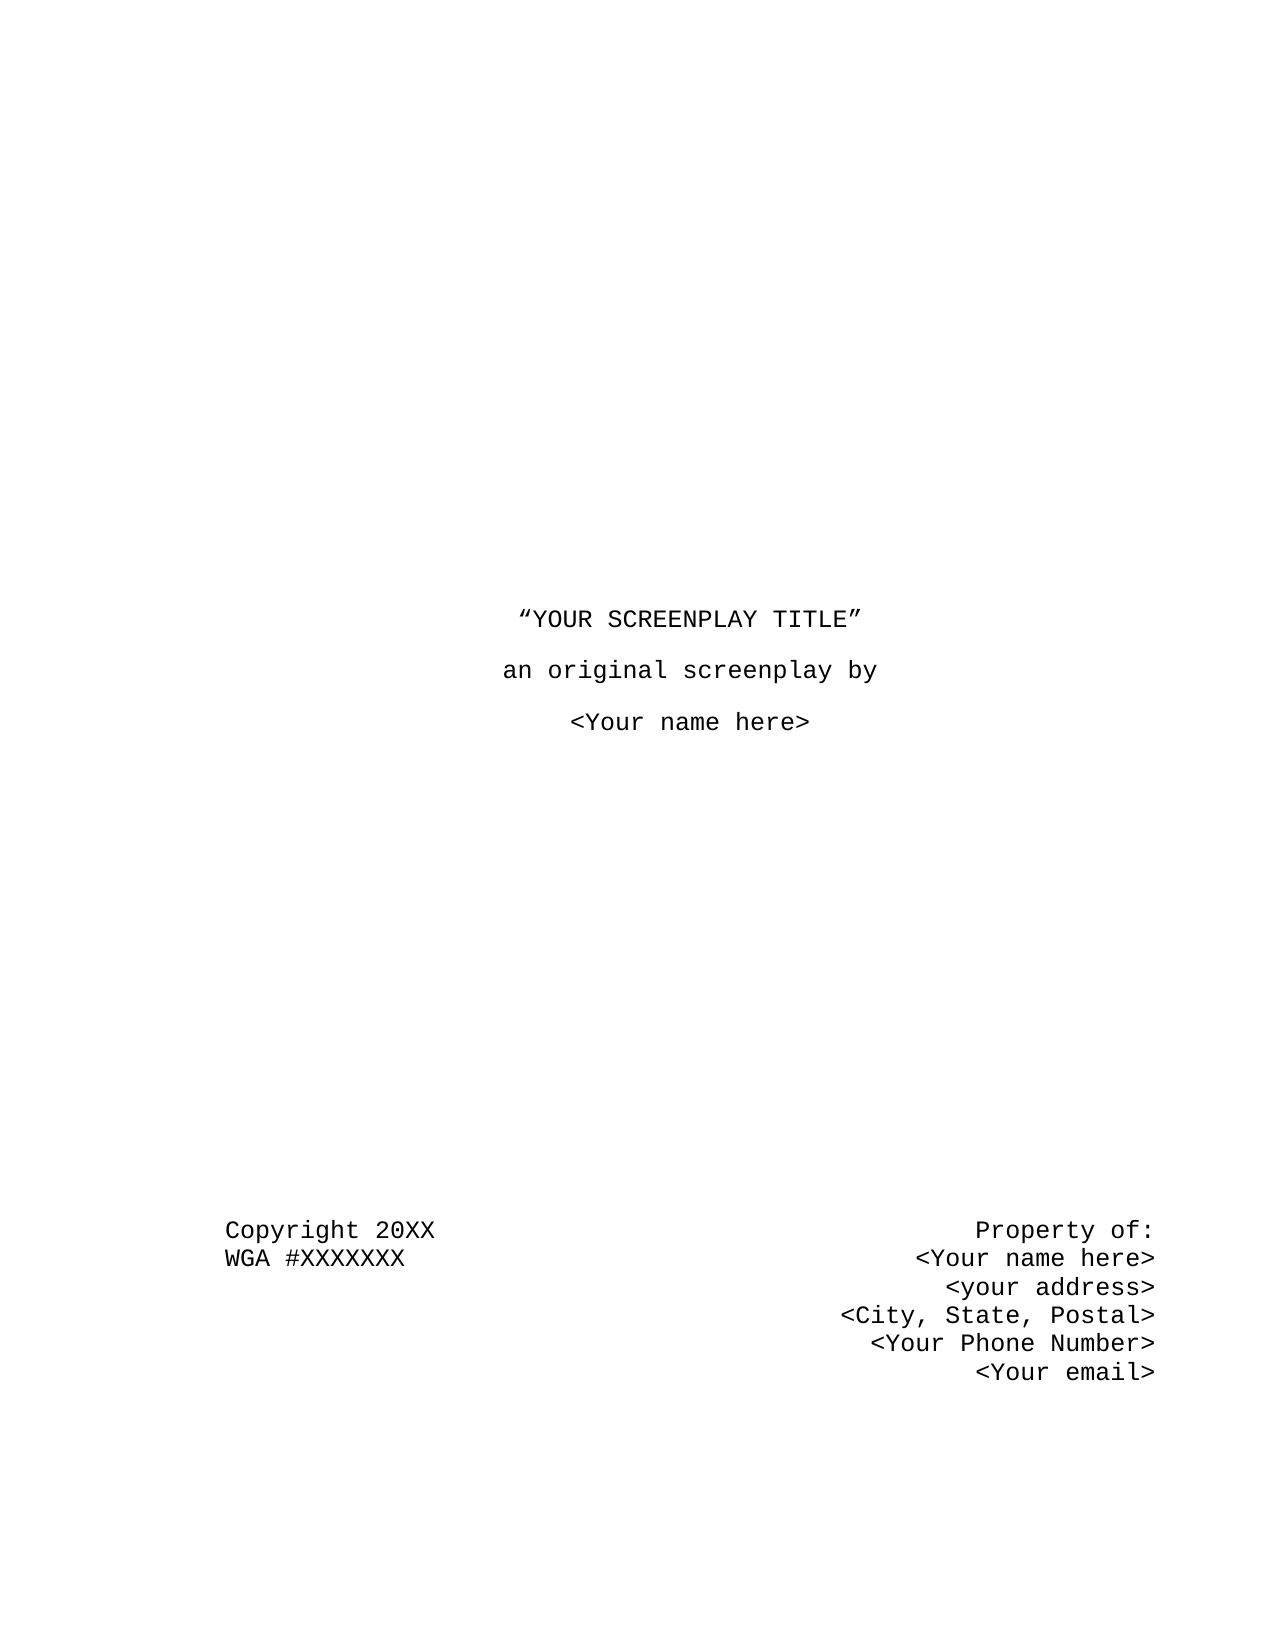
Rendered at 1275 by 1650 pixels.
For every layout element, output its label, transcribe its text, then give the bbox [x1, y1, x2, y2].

text “YOUR SCREENPLAY TITLE” [225, 607, 1155, 633]
text Property of: [690, 1218, 1155, 1246]
text <City, State, Postal> [690, 1303, 1155, 1331]
text <Your name here> [690, 1246, 1155, 1274]
text Copyright 20XX [225, 1218, 690, 1246]
text <Your email> [690, 1359, 1155, 1388]
text an original screenplay by [225, 658, 1155, 684]
text <Your Phone Number> [690, 1331, 1155, 1359]
text <Your name here> [225, 709, 1155, 735]
text <your address> [690, 1274, 1155, 1303]
text WGA #XXXXXXX [225, 1246, 690, 1274]
